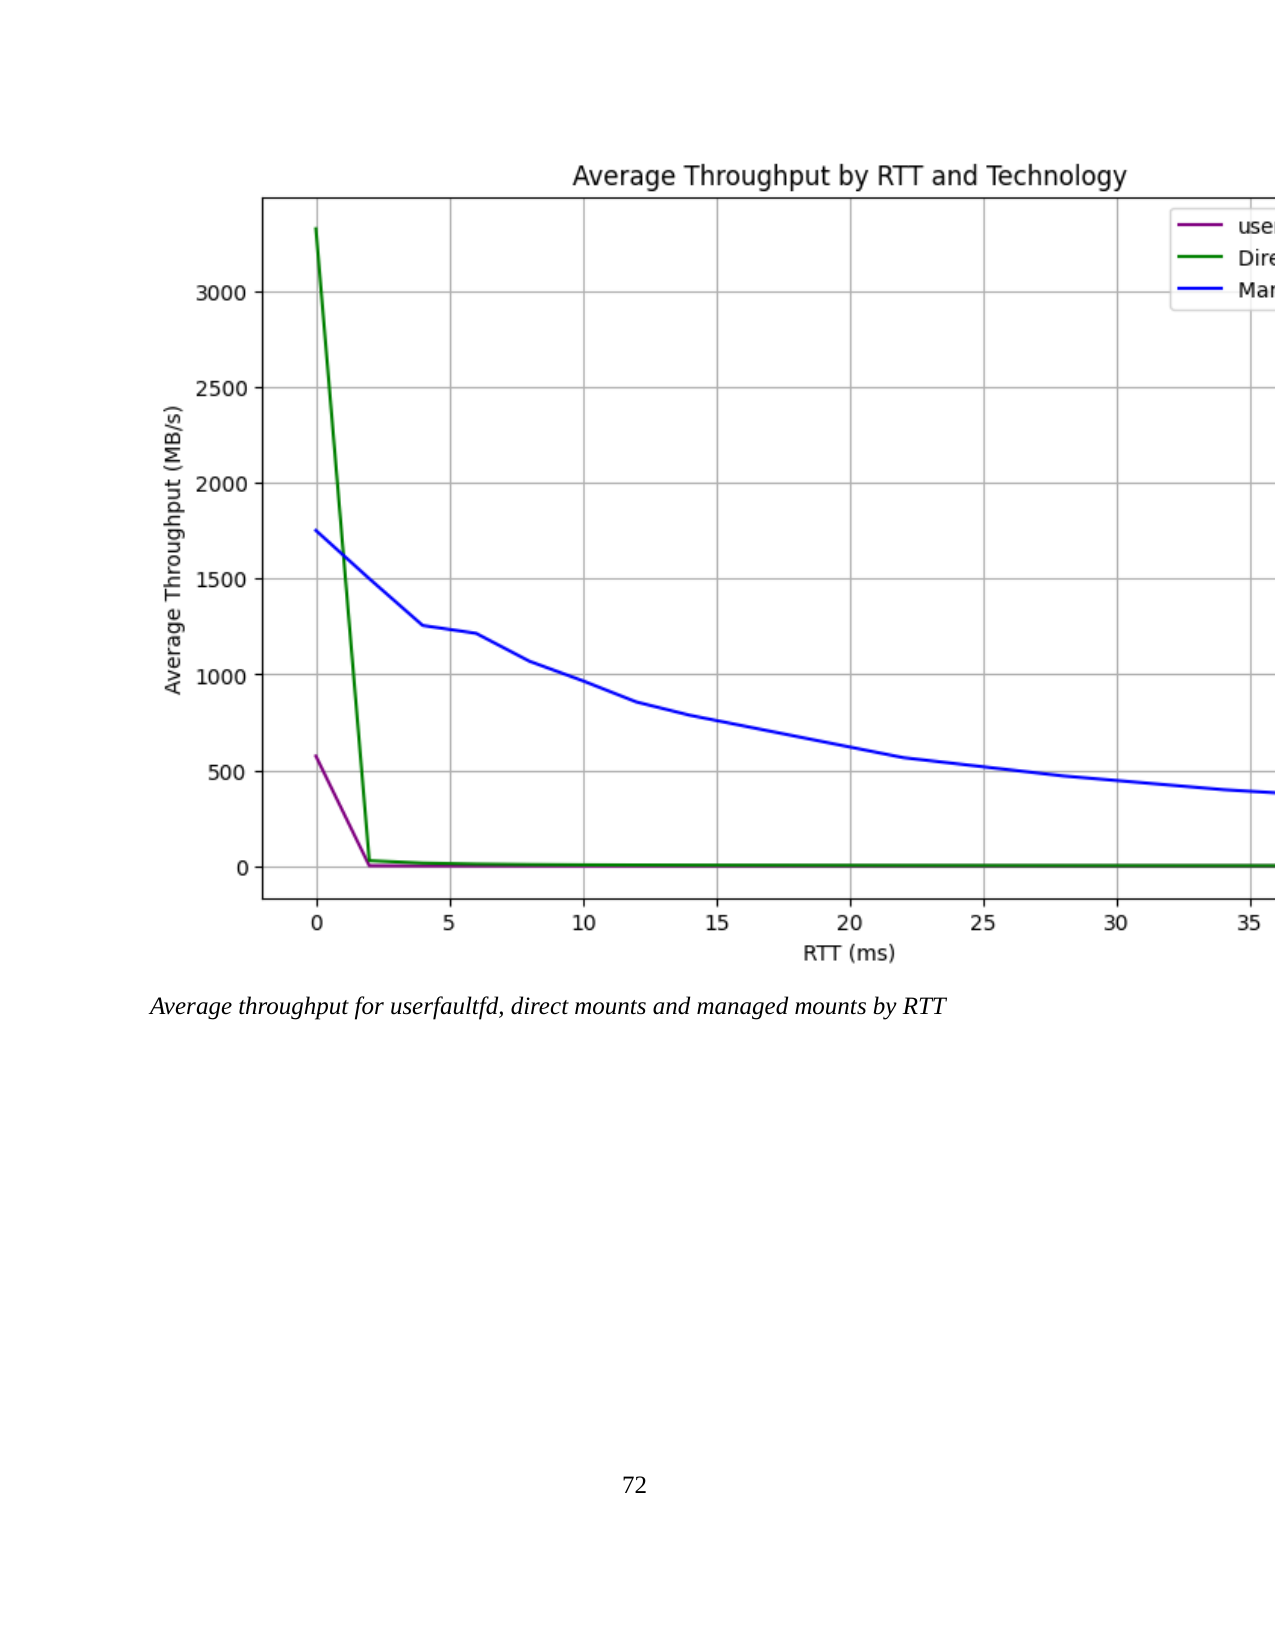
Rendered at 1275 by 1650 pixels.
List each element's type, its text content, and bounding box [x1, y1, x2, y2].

picture [150, 150, 1275, 979]
text Average throughput for userfaultfd, direct mounts and managed mounts by RTT [150, 991, 1125, 1020]
